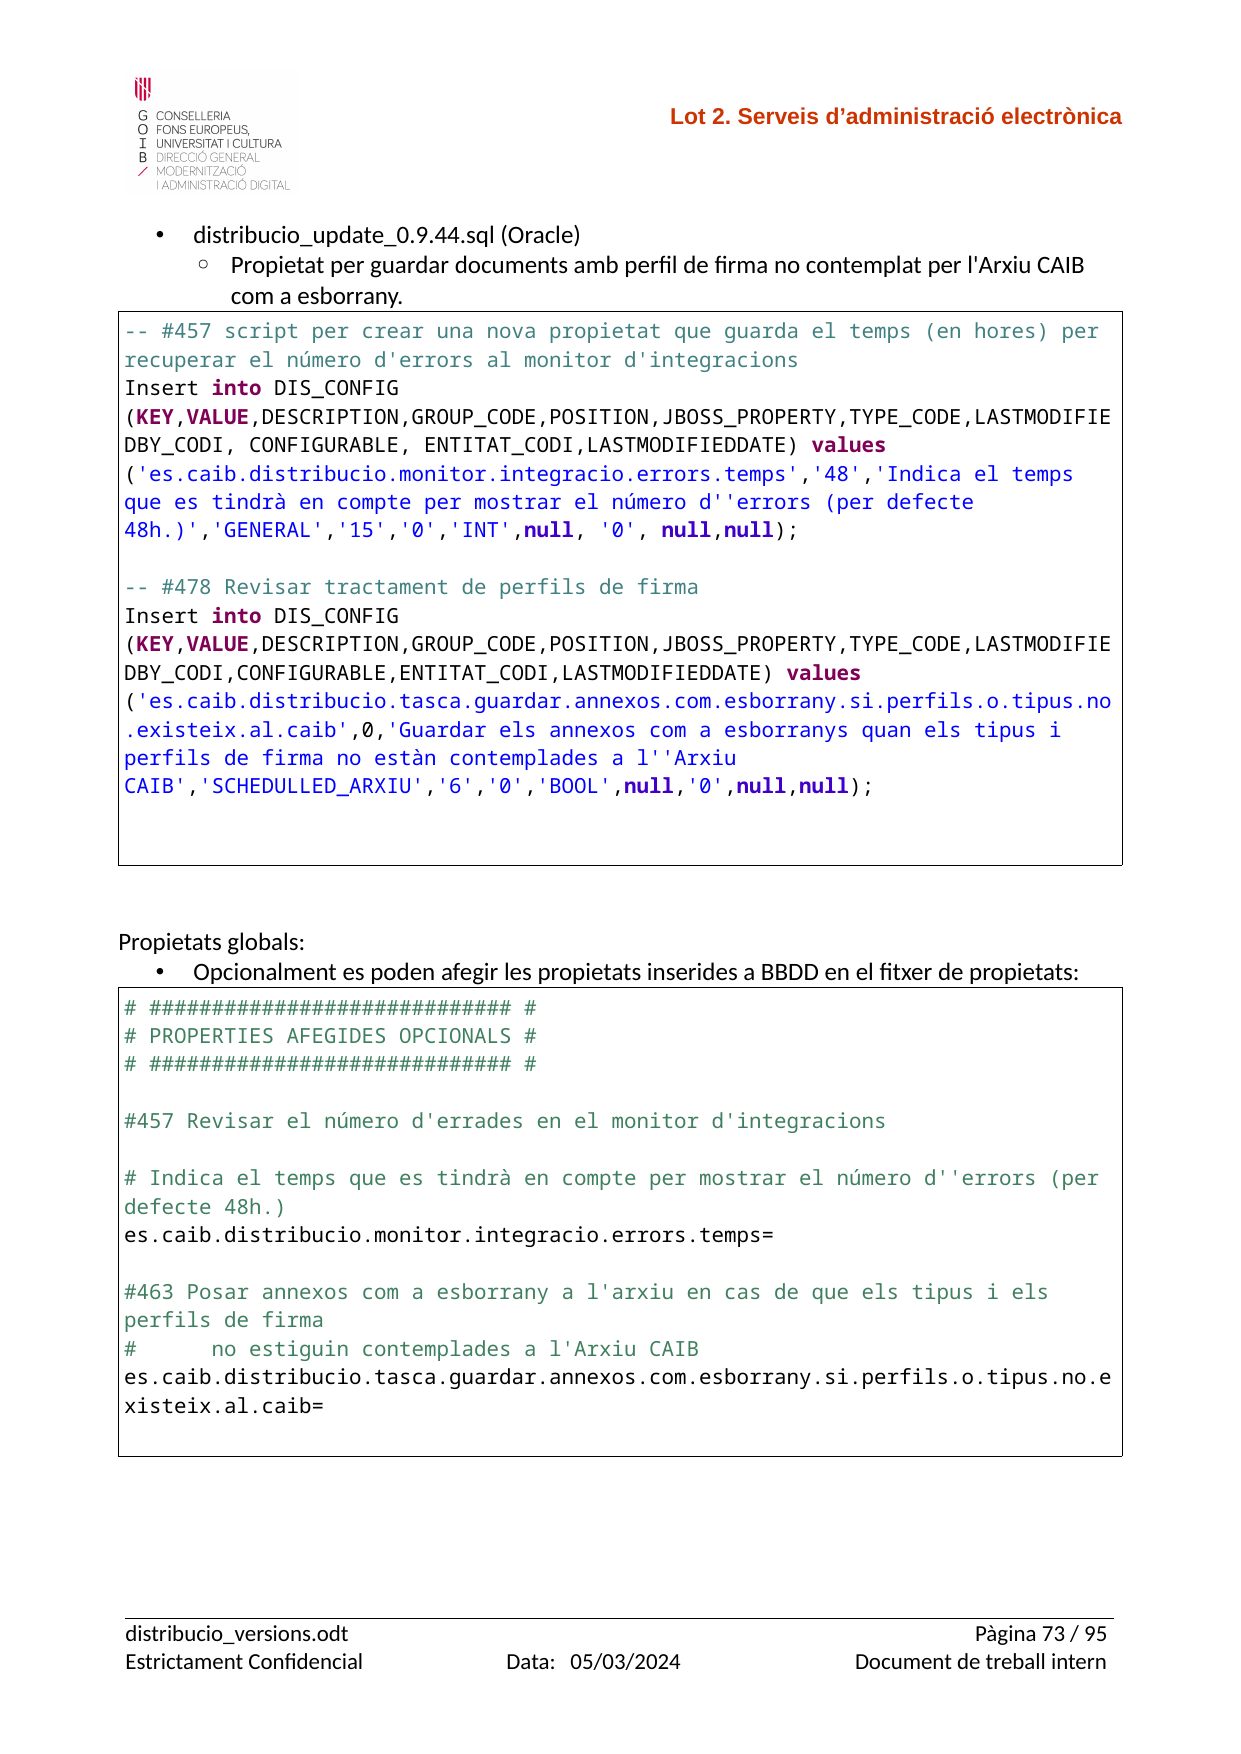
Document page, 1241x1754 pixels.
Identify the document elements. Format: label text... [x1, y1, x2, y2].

text Propietats globals: [118, 926, 1122, 956]
table_header -- #457 script per crear una nova propietat que guarda el temps (en hores) per recuperar el número d'errors al monitor d'integracions Insert into DIS_CONFIG (KEY,VALUE,DESCRIPTION,GROUP_CODE,POSITION,JBOSS_PROPERTY,TYPE_CODE,LASTMODIFIEDBY_CODI, CONFIGURABLE, ENTITAT_CODI,LASTMODIFIEDDATE) values ('es.caib.distribucio.monitor.integracio.errors.temps','48','Indica el temps que es tindrà en compte per mostrar el número d''errors (per defecte 48h.)','GENERAL','15','0','INT',null, '0', null,null); -- #478 Revisar tractament de perfils de firma Insert into DIS_CONFIG (KEY,VALUE,DESCRIPTION,GROUP_CODE,POSITION,JBOSS_PROPERTY,TYPE_CODE,LASTMODIFIEDBY_CODI,CONFIGURABLE,ENTITAT_CODI,LASTMODIFIEDDATE) values ('es.caib.distribucio.tasca.guardar.annexos.com.esborrany.si.perfils.o.tipus.no.existeix.al.caib',0,'Guardar els annexos com a esborranys quan els tipus i perfils de firma no estàn contemplades a l''Arxiu CAIB','SCHEDULLED_ARXIU','6','0','BOOL',null,'0',null,null); [119, 312, 1122, 865]
list Opcionalment es poden afegir les propietats inserides a BBDD en el fitxer de propietats: [156, 956, 1122, 987]
list distribucio_update_0.9.44.sql (Oracle) [156, 219, 1122, 250]
picture [126, 70, 299, 197]
table_header # ############################# # # PROPERTIES AFEGIDES OPCIONALS # # ############################# # #457 Revisar el número d'errades en el monitor d'integracions # Indica el temps que es tindrà en compte per mostrar el número d''errors (per defecte 48h.) es.caib.distribucio.monitor.integracio.errors.temps= #463 Posar annexos com a esborrany a l'arxiu en cas de que els tipus i els perfils de firma # no estiguin contemplades a l'Arxiu CAIB es.caib.distribucio.tasca.guardar.annexos.com.esborrany.si.perfils.o.tipus.no.existeix.al.caib= [119, 988, 1122, 1456]
list Propietat per guardar documents amb perfil de firma no contemplat per l'Arxiu CAIB com a esborrany. [193, 250, 1122, 311]
